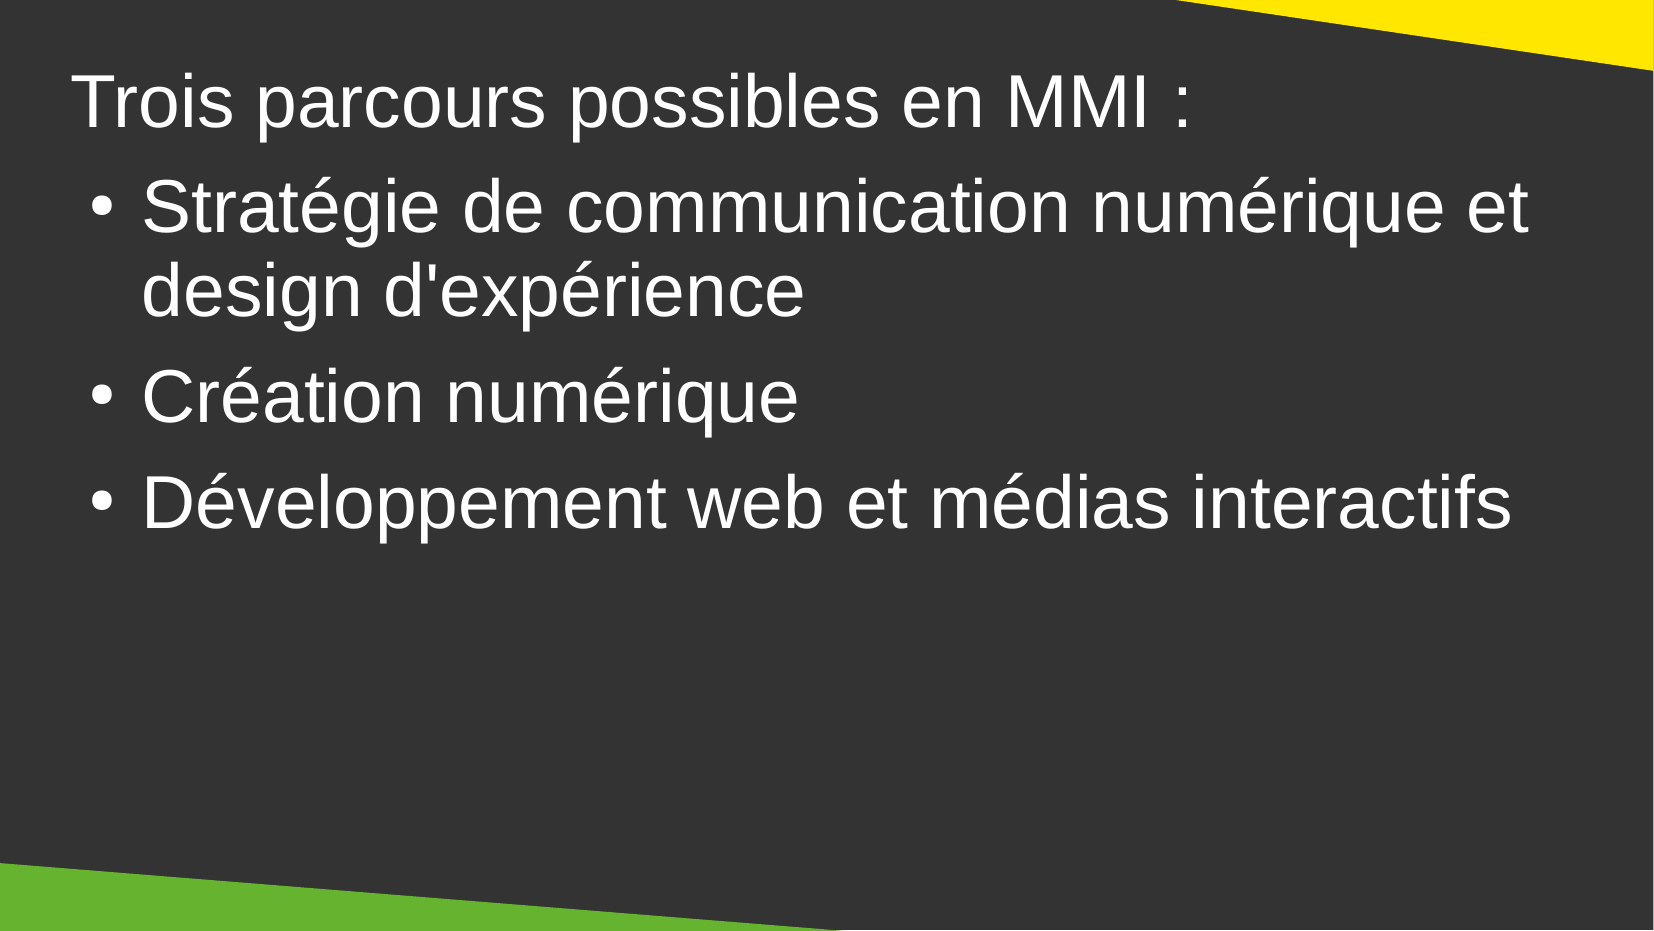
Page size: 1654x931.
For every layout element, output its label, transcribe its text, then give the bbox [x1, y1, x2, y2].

text_box [0, 863, 846, 931]
text_box [1175, 0, 1654, 71]
list Trois parcours possibles en MMI : Stratégie de communication numérique et design d'expérience Création numérique Développement web et médias interactifs [70, 59, 1595, 827]
